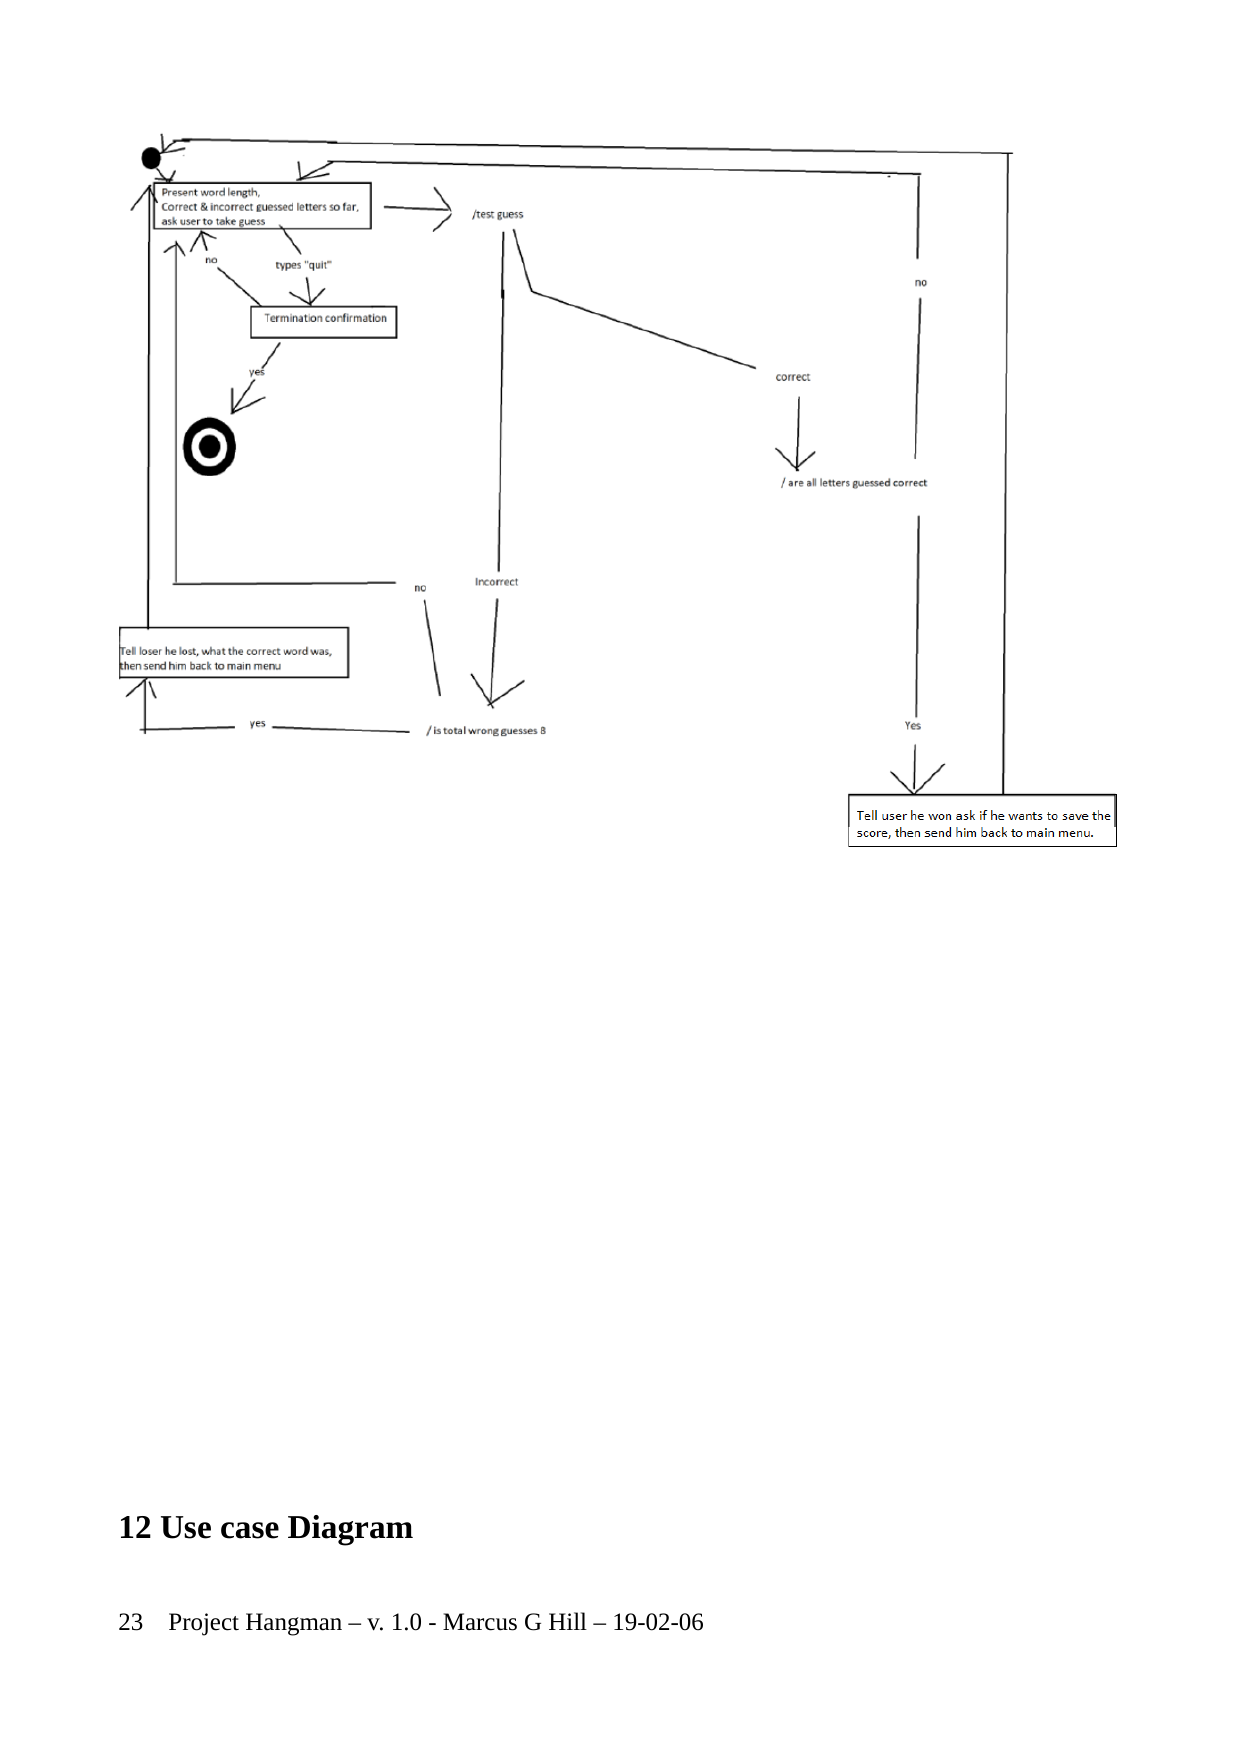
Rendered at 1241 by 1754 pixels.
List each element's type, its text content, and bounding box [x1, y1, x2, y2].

text 12 Use case Diagram [118, 1507, 1122, 1545]
